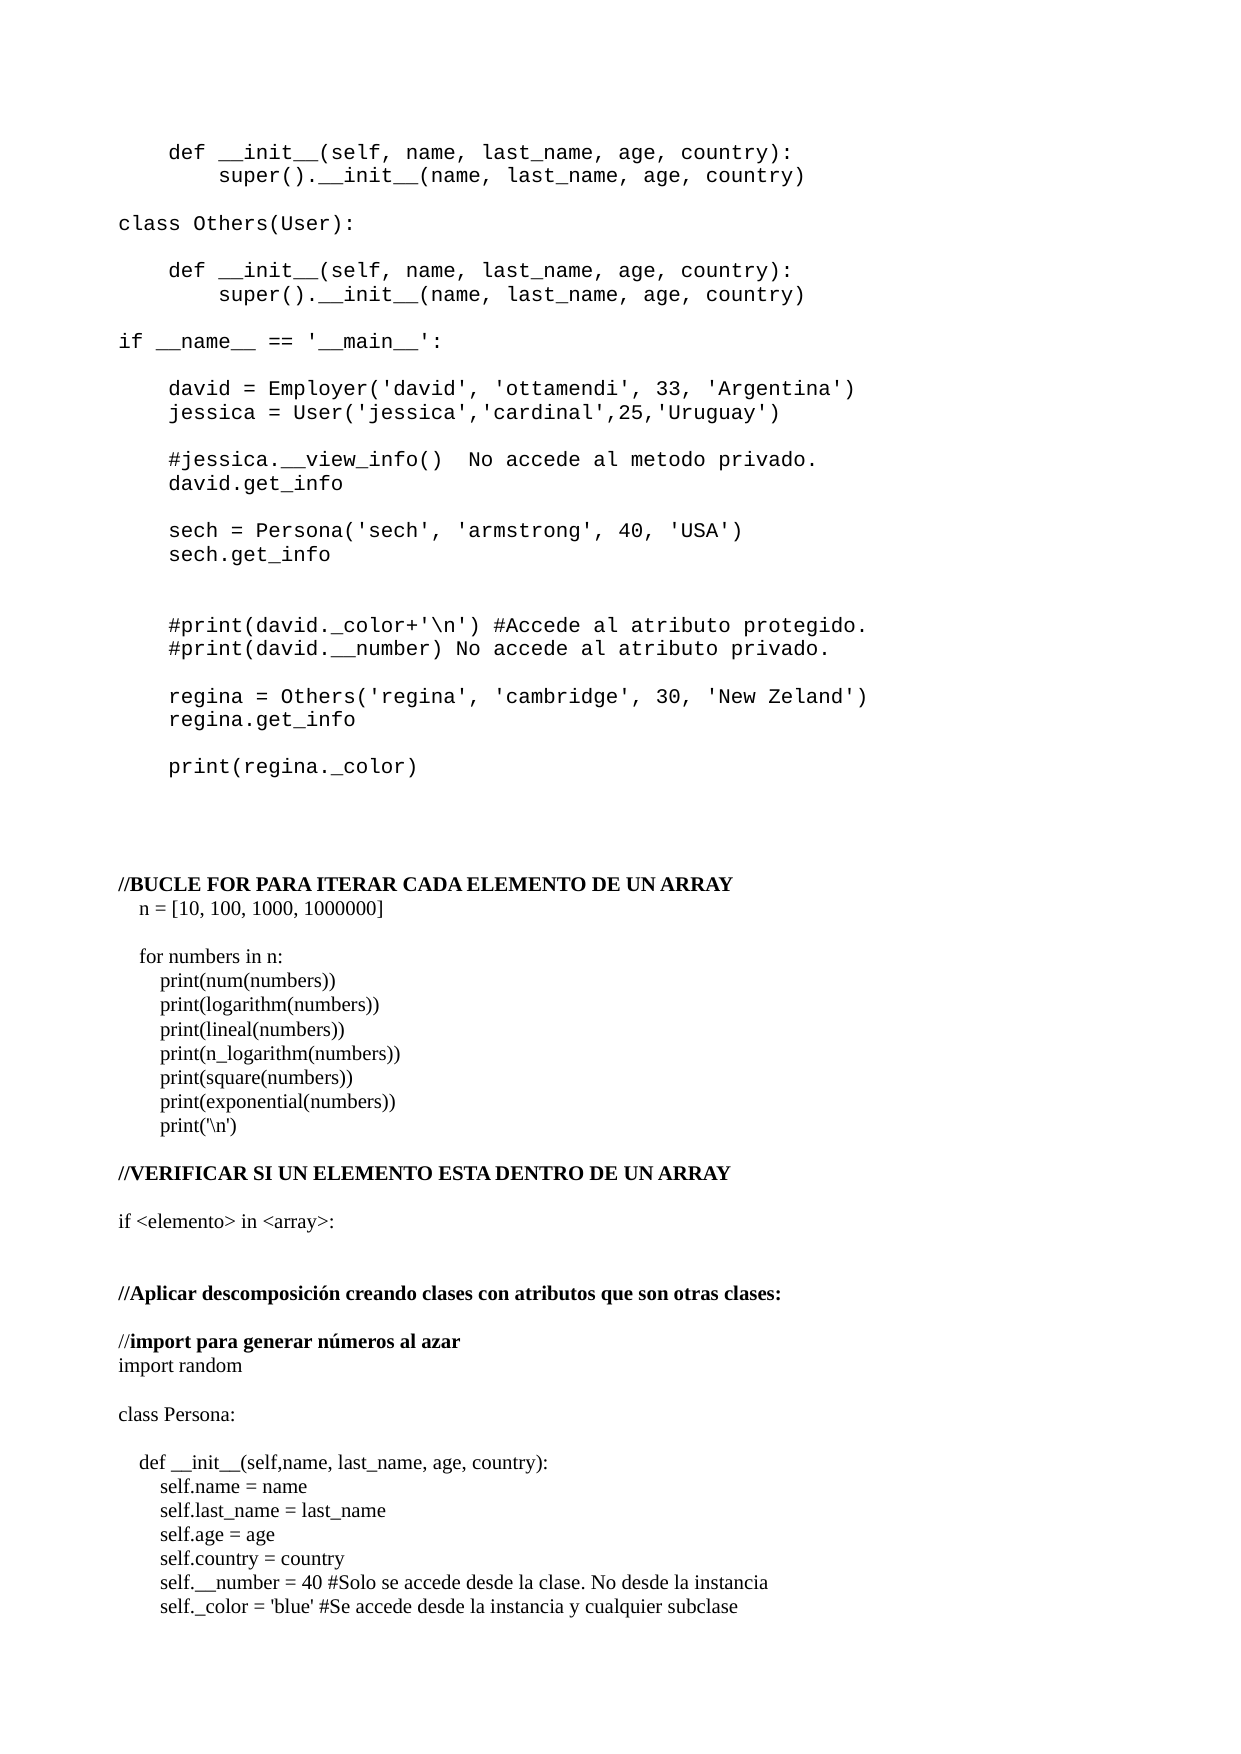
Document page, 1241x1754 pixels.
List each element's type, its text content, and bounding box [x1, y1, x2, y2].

text sech.get_info [118, 544, 1122, 567]
text print(square(numbers)) [118, 1064, 1122, 1089]
text jessica = User('jessica','cardinal',25,'Uruguay') [118, 402, 1122, 426]
text //VERIFICAR SI UN ELEMENTO ESTA DENTRO DE UN ARRAY [118, 1161, 1122, 1185]
text for numbers in n: [118, 944, 1122, 968]
text #jessica.__view_info() No accede al metodo privado. [118, 449, 1122, 473]
text if <elemento> in <array>: [118, 1209, 1122, 1233]
text print(lineal(numbers)) [118, 1016, 1122, 1041]
text regina = Others('regina', 'cambridge', 30, 'New Zeland') [118, 686, 1122, 709]
text print(exponential(numbers)) [118, 1089, 1122, 1113]
text //import para generar números al azar [118, 1329, 1122, 1353]
text self.name = name [118, 1474, 1122, 1498]
text def __init__(self, name, last_name, age, country): [118, 142, 1122, 165]
text super().__init__(name, last_name, age, country) [118, 284, 1122, 307]
text self.country = country [118, 1546, 1122, 1570]
text n = [10, 100, 1000, 1000000] [118, 896, 1122, 920]
text print(num(numbers)) [118, 968, 1122, 992]
text def __init__(self, name, last_name, age, country): [118, 260, 1122, 284]
text print(logarithm(numbers)) [118, 992, 1122, 1016]
text #print(david._color+'\n') #Accede al atributo protegido. [118, 615, 1122, 638]
text //Aplicar descomposición creando clases con atributos que son otras clases: [118, 1281, 1122, 1305]
text import random [118, 1353, 1122, 1377]
text david.get_info [118, 473, 1122, 496]
text sech = Persona('sech', 'armstrong', 40, 'USA') [118, 520, 1122, 544]
text class Others(User): [118, 213, 1122, 236]
text def __init__(self,name, last_name, age, country): [118, 1449, 1122, 1474]
text #print(david.__number) No accede al atributo privado. [118, 638, 1122, 662]
text print('\n') [118, 1113, 1122, 1137]
text regina.get_info [118, 709, 1122, 733]
text print(regina._color) [118, 757, 1122, 780]
text if __name__ == '__main__': [118, 331, 1122, 354]
text super().__init__(name, last_name, age, country) [118, 165, 1122, 189]
text self._color = 'blue' #Se accede desde la instancia y cualquier subclase [118, 1594, 1122, 1618]
text david = Employer('david', 'ottamendi', 33, 'Argentina') [118, 378, 1122, 402]
text //BUCLE FOR PARA ITERAR CADA ELEMENTO DE UN ARRAY [118, 872, 1122, 896]
text self.age = age [118, 1522, 1122, 1546]
text self.last_name = last_name [118, 1498, 1122, 1522]
text self.__number = 40 #Solo se accede desde la clase. No desde la instancia [118, 1570, 1122, 1594]
text print(n_logarithm(numbers)) [118, 1041, 1122, 1064]
text class Persona: [118, 1401, 1122, 1426]
